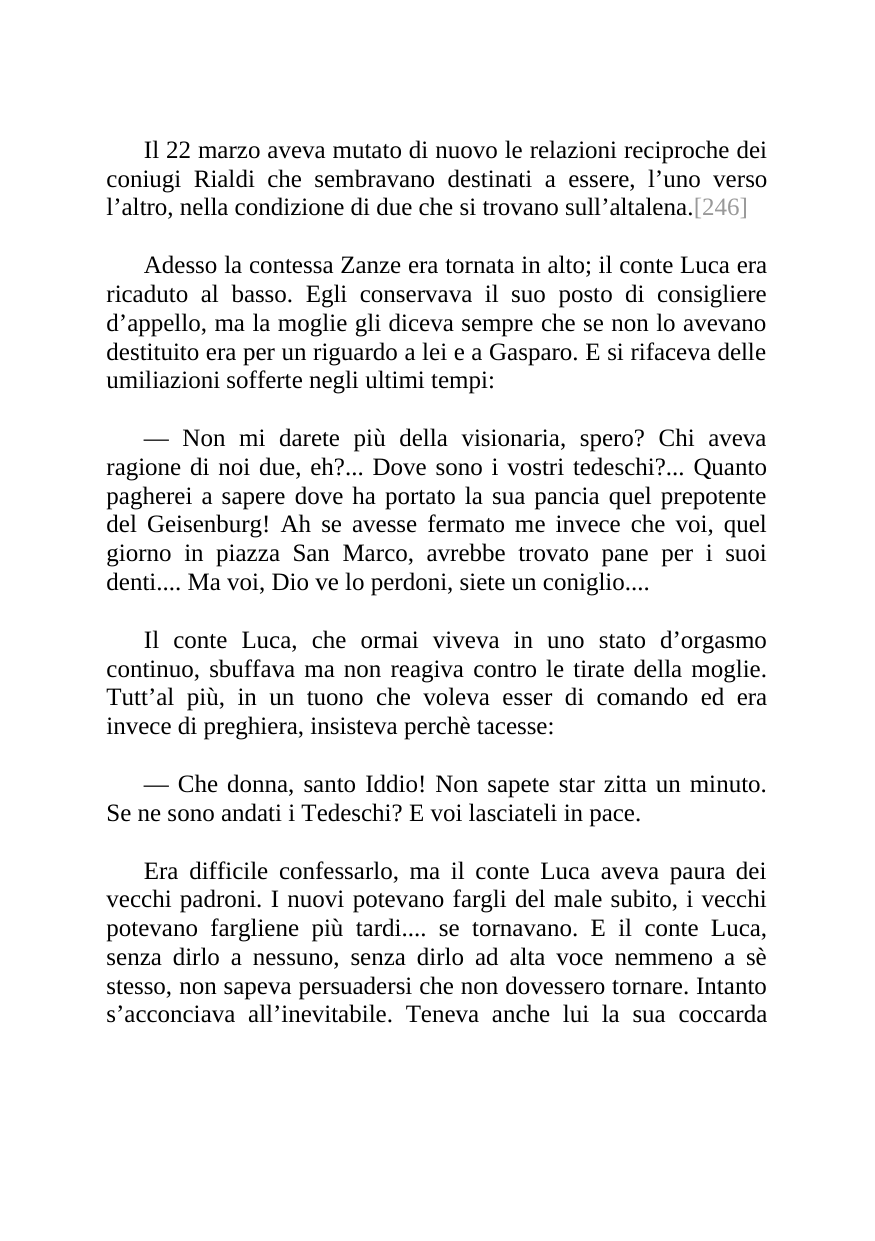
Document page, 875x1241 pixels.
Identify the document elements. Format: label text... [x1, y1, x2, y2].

text Il 22 marzo aveva mutato di nuovo le relazioni reciproche dei coniugi Rialdi che sembravano destinati a essere, l’uno verso l’altro, nella condizione di due che si trovano sull’altalena.[246] [106, 135, 768, 221]
text Era difficile confessarlo, ma il conte Luca aveva paura dei vecchi padroni. I nuovi potevano fargli del male subito, i vecchi potevano fargliene più tardi.... se tornavano. E il conte Luca, senza dirlo a nessuno, senza dirlo ad alta voce nemmeno a sè stesso, non sapeva persuadersi che non dovessero tornare. Intanto s’acconciava all’inevitabile. Teneva anche lui la sua coccarda [106, 856, 768, 1028]
text — Non mi darete più della visionaria, spero? Chi aveva ragione di noi due, eh?... Dove sono i vostri tedeschi?... Quanto pagherei a sapere dove ha portato la sua pancia quel prepotente del Geisenburg! Ah se avesse fermato me invece che voi, quel giorno in piazza San Marco, avrebbe trovato pane per i suoi denti.... Ma voi, Dio ve lo perdoni, siete un coniglio.... [106, 423, 768, 596]
text — Che donna, santo Iddio! Non sapete star zitta un minuto. Se ne sono andati i Tedeschi? E voi lasciateli in pace. [106, 769, 768, 827]
text Adesso la contessa Zanze era tornata in alto; il conte Luca era ricaduto al basso. Egli conservava il suo posto di consigliere d’appello, ma la moglie gli diceva sempre che se non lo avevano destituito era per un riguardo a lei e a Gasparo. E si rifaceva delle umiliazioni sofferte negli ultimi tempi: [106, 250, 768, 394]
text Il conte Luca, che ormai viveva in uno stato d’orgasmo continuo, sbuffava ma non reagiva contro le tirate della moglie. Tutt’al più, in un tuono che voleva esser di comando ed era invece di preghiera, insisteva perchè tacesse: [106, 625, 768, 740]
